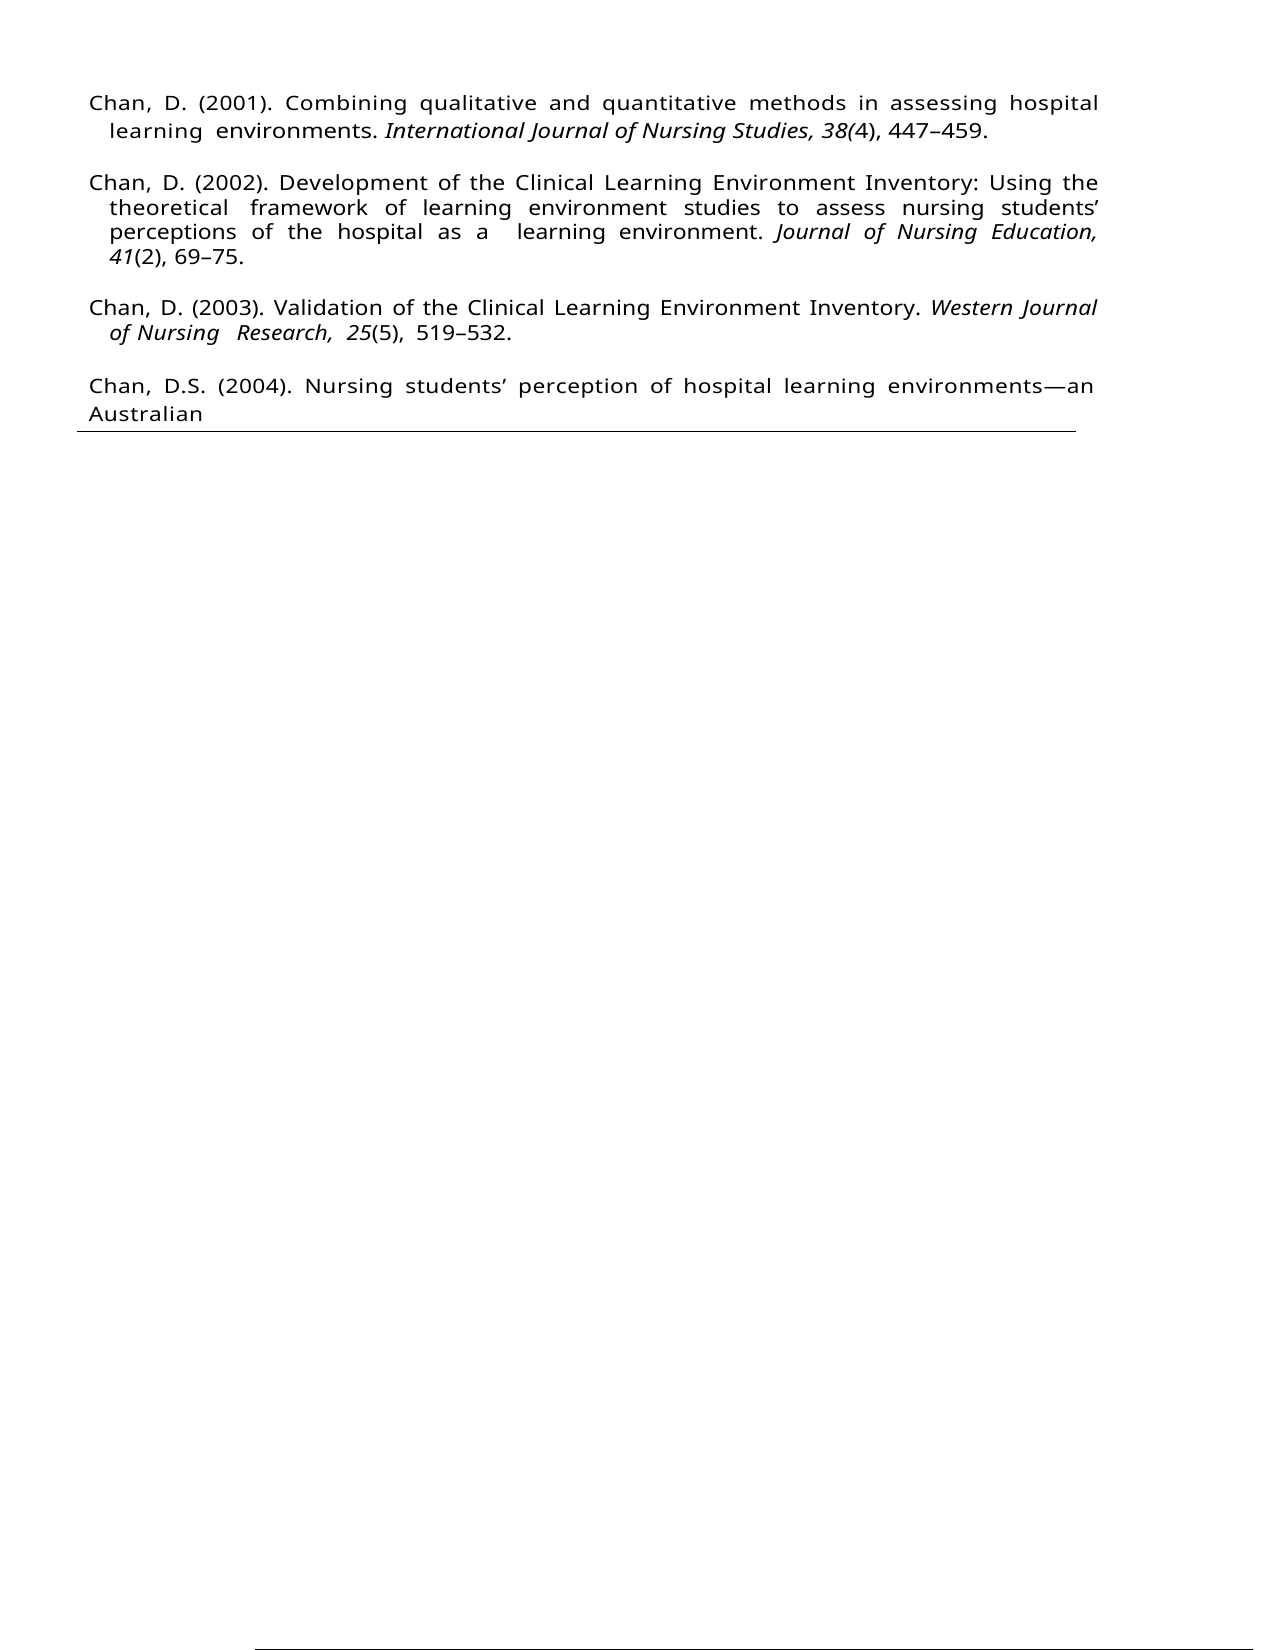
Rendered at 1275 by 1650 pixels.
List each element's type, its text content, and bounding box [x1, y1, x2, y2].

text Chan, D. (2001). Combining qualitative and quantitative methods in assessing hospital learning environments. International Journal of Nursing Studies, 38(4), 447–459. [88, 89, 1099, 145]
text Chan, D. (2003). Validation of the Clinical Learning Environment Inventory. Western Journal of Nursing Research, 25(5), 519–532. [88, 296, 1098, 345]
text Chan, D.S. (2004). Nursing students’ perception of hospital learning environments—an Australian [88, 373, 1110, 427]
subtitle Chan, D. (2002). Development of the Clinical Learning Environment Inventory: Using the theoretical framework of learning environment studies to assess nursing students’ perceptions of the hospital as a learning environment. Journal of Nursing Education, 41(2), 69–75. [88, 170, 1098, 269]
